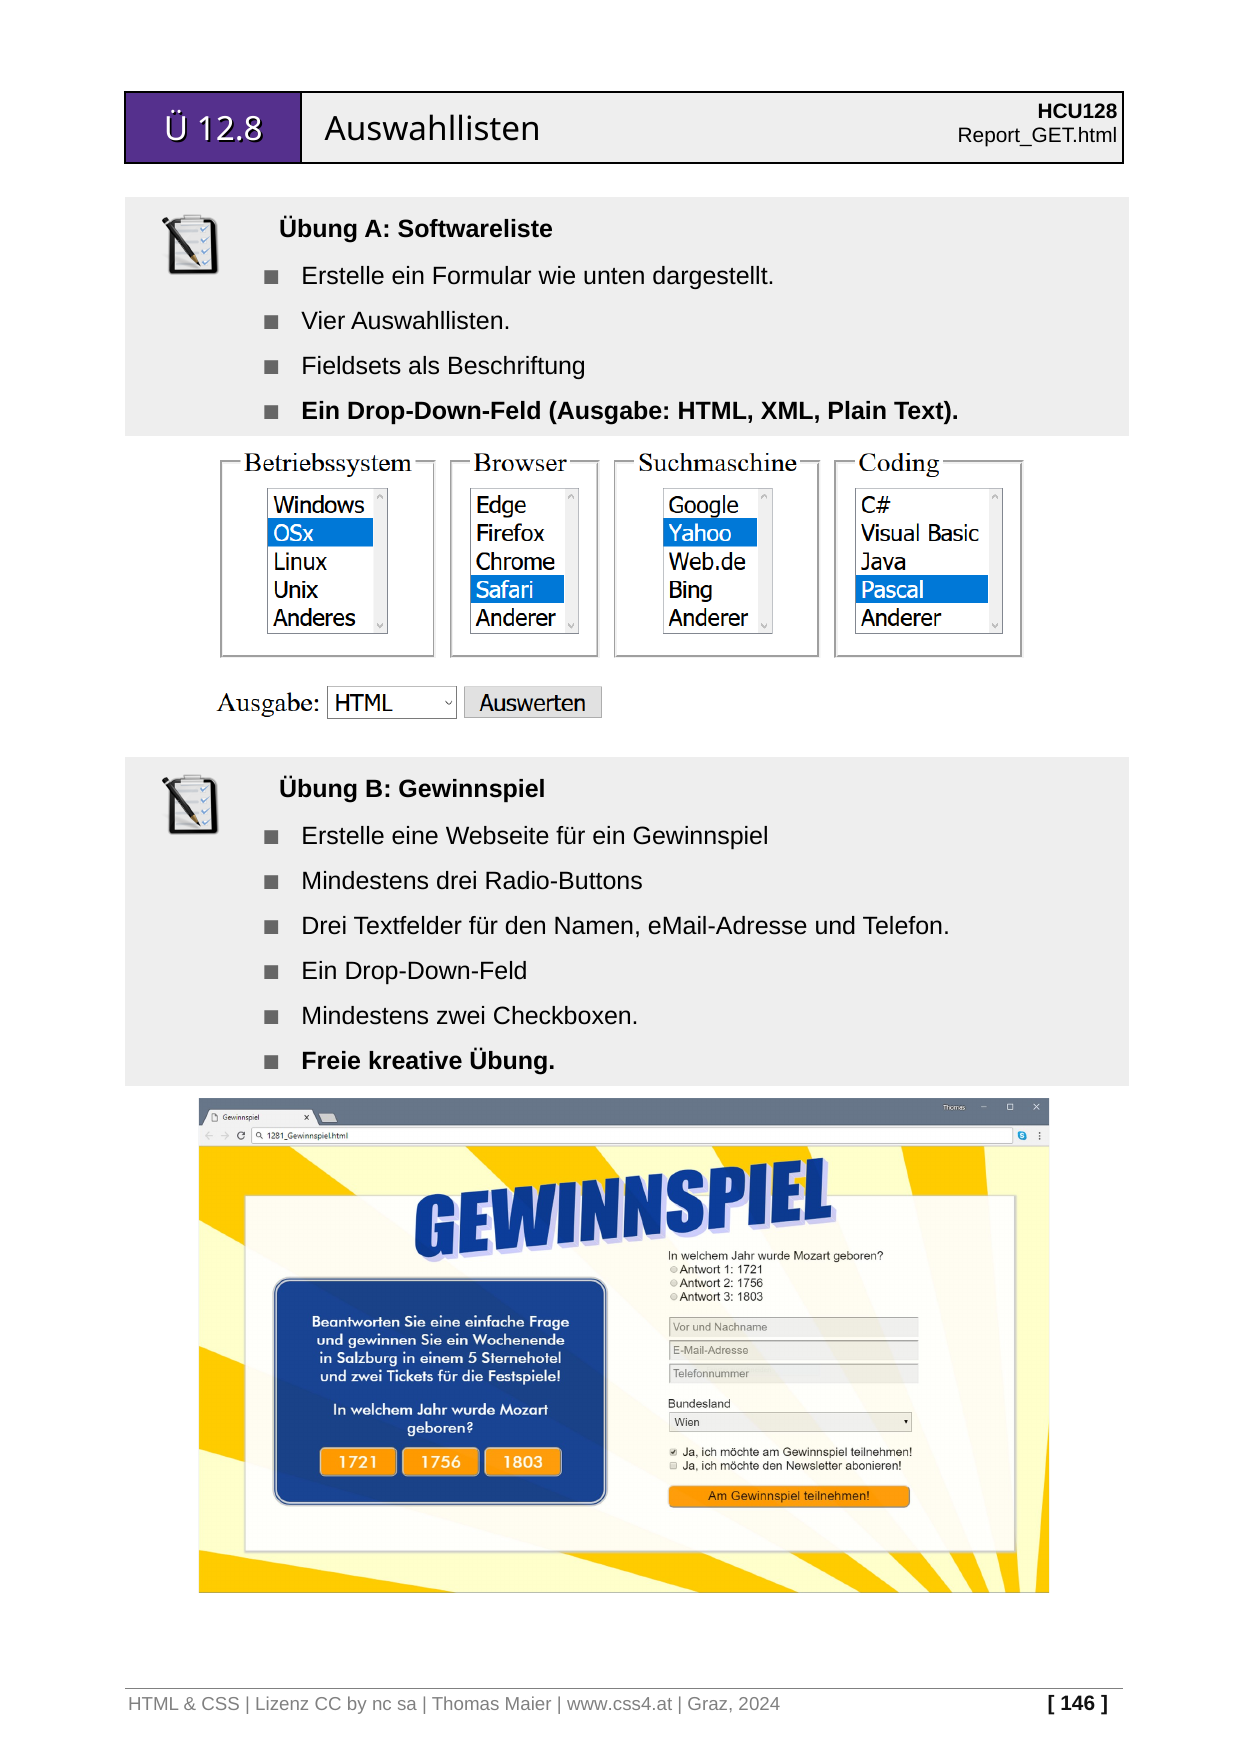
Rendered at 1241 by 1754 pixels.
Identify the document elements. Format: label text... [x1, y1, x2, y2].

table_header Ü 12.8 [126, 93, 300, 162]
table_header Übung B: Gewinnspiel Erstelle eine Webseite für ein Gewinnspiel Mindestens drei Radio-Buttons Drei Textfelder für den Namen, eMail-Adresse und Telefon. Ein Drop-Down-Feld Mindestens zwei Checkboxen. Freie kreative Übung. [255, 757, 1129, 1086]
picture [198, 1098, 1050, 1593]
table_header HCU128 Report_GET.html [888, 93, 1122, 162]
table_header Übung A: Softwareliste Erstelle ein Formular wie unten dargestellt. Vier Auswahllisten. Fieldsets als Beschriftung Ein Drop-Down-Feld (Ausgabe: HTML, XML, Plain Text). [255, 197, 1129, 436]
picture [204, 436, 1044, 751]
table_header [125, 757, 255, 1086]
table_header Auswahllisten [302, 93, 888, 162]
table_header [125, 197, 255, 436]
picture [160, 774, 221, 835]
picture [160, 214, 221, 275]
